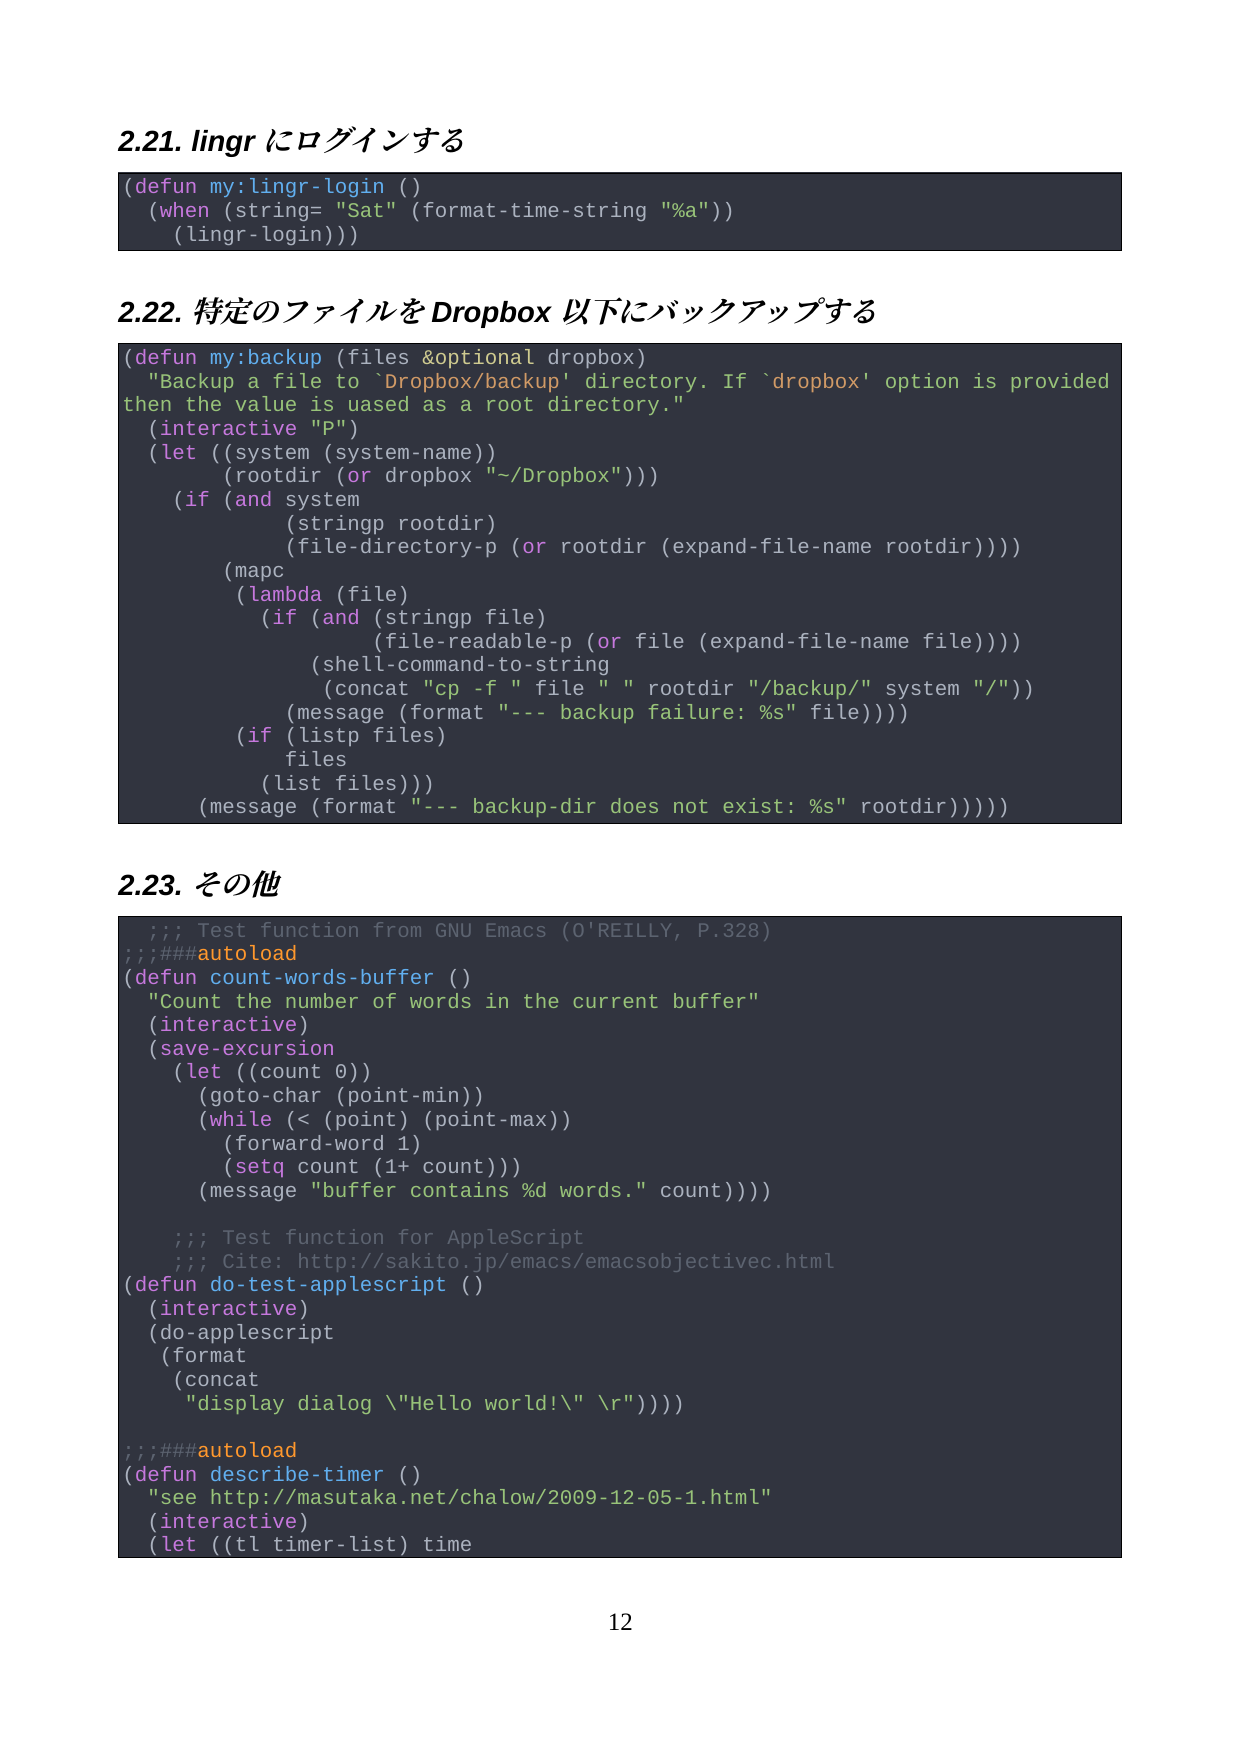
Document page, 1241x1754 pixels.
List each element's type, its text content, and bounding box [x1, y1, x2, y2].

text (interactive) [119, 1010, 1121, 1034]
text (goto-char (point-min)) [119, 1081, 1121, 1105]
text (if (and system [119, 485, 1121, 509]
text (if (listp files) [119, 721, 1121, 745]
text "display dialog \"Hello world!\" \r")))) [119, 1389, 1121, 1412]
text (message (format "--- backup-dir does not exist: %s" rootdir))))) [119, 792, 1121, 823]
text ;;; Test function for AppleScript [119, 1223, 1121, 1247]
text (concat [119, 1365, 1121, 1389]
text (message (format "--- backup failure: %s" file)))) [119, 698, 1121, 721]
text "Count the number of words in the current buffer" [119, 987, 1121, 1010]
text (interactive) [119, 1294, 1121, 1318]
text (rootdir (or dropbox "~/Dropbox"))) [119, 461, 1121, 485]
text (when (string= "Sat" (format-time-string "%a")) [119, 196, 1121, 220]
text ;;;###autoload [119, 1436, 1121, 1459]
text (interactive "P") [119, 414, 1121, 438]
text (let ((count 0)) [119, 1058, 1121, 1081]
text (file-directory-p (or rootdir (expand-file-name rootdir)))) [119, 532, 1121, 556]
text "see http://masutaka.net/chalow/2009-12-05-1.html" [119, 1483, 1121, 1507]
text (defun count-words-buffer () [119, 963, 1121, 987]
text (defun do-test-applescript () [119, 1270, 1121, 1294]
text (shell-command-to-string [119, 651, 1121, 674]
text (message "buffer contains %d words." count)))) [119, 1176, 1121, 1199]
text (forward-word 1) [119, 1128, 1121, 1152]
text (lambda (file) [119, 579, 1121, 603]
text (concat "cp -f " file " " rootdir "/backup/" system "/")) [119, 674, 1121, 698]
subtitle その他 [118, 861, 1122, 903]
text (format [119, 1341, 1121, 1365]
text (save-excursion [119, 1034, 1121, 1058]
text (let ((tl timer-list) time [119, 1531, 1121, 1557]
text (defun my:backup (files &optional dropbox) [119, 344, 1121, 367]
text (stringp rootdir) [119, 509, 1121, 532]
text (file-readable-p (or file (expand-file-name file)))) [119, 627, 1121, 651]
text "Backup a file to `Dropbox/backup' directory. If `dropbox' option is provided then the value is uased as a root directory." [119, 367, 1121, 414]
subtitle lingr にログインする [118, 118, 1122, 160]
text (interactive) [119, 1507, 1121, 1531]
text ;;; Cite: http://sakito.jp/emacs/emacsobjectivec.html [119, 1247, 1121, 1270]
text (defun describe-timer () [119, 1459, 1121, 1483]
text (lingr-login))) [119, 220, 1121, 250]
text ;;; Test function from GNU Emacs (O'REILLY, P.328) [119, 917, 1121, 939]
subtitle 特定のファイルを Dropbox 以下にバックアップする [118, 289, 1122, 331]
text (let ((system (system-name)) [119, 438, 1121, 461]
text (list files))) [119, 769, 1121, 792]
text ;;;###autoload [119, 939, 1121, 963]
text (if (and (stringp file) [119, 603, 1121, 627]
text (setq count (1+ count))) [119, 1152, 1121, 1176]
text (mapc [119, 556, 1121, 579]
text (while (< (point) (point-max)) [119, 1105, 1121, 1128]
text (defun my:lingr-login () [119, 174, 1121, 196]
text files [119, 745, 1121, 769]
text (do-applescript [119, 1318, 1121, 1341]
